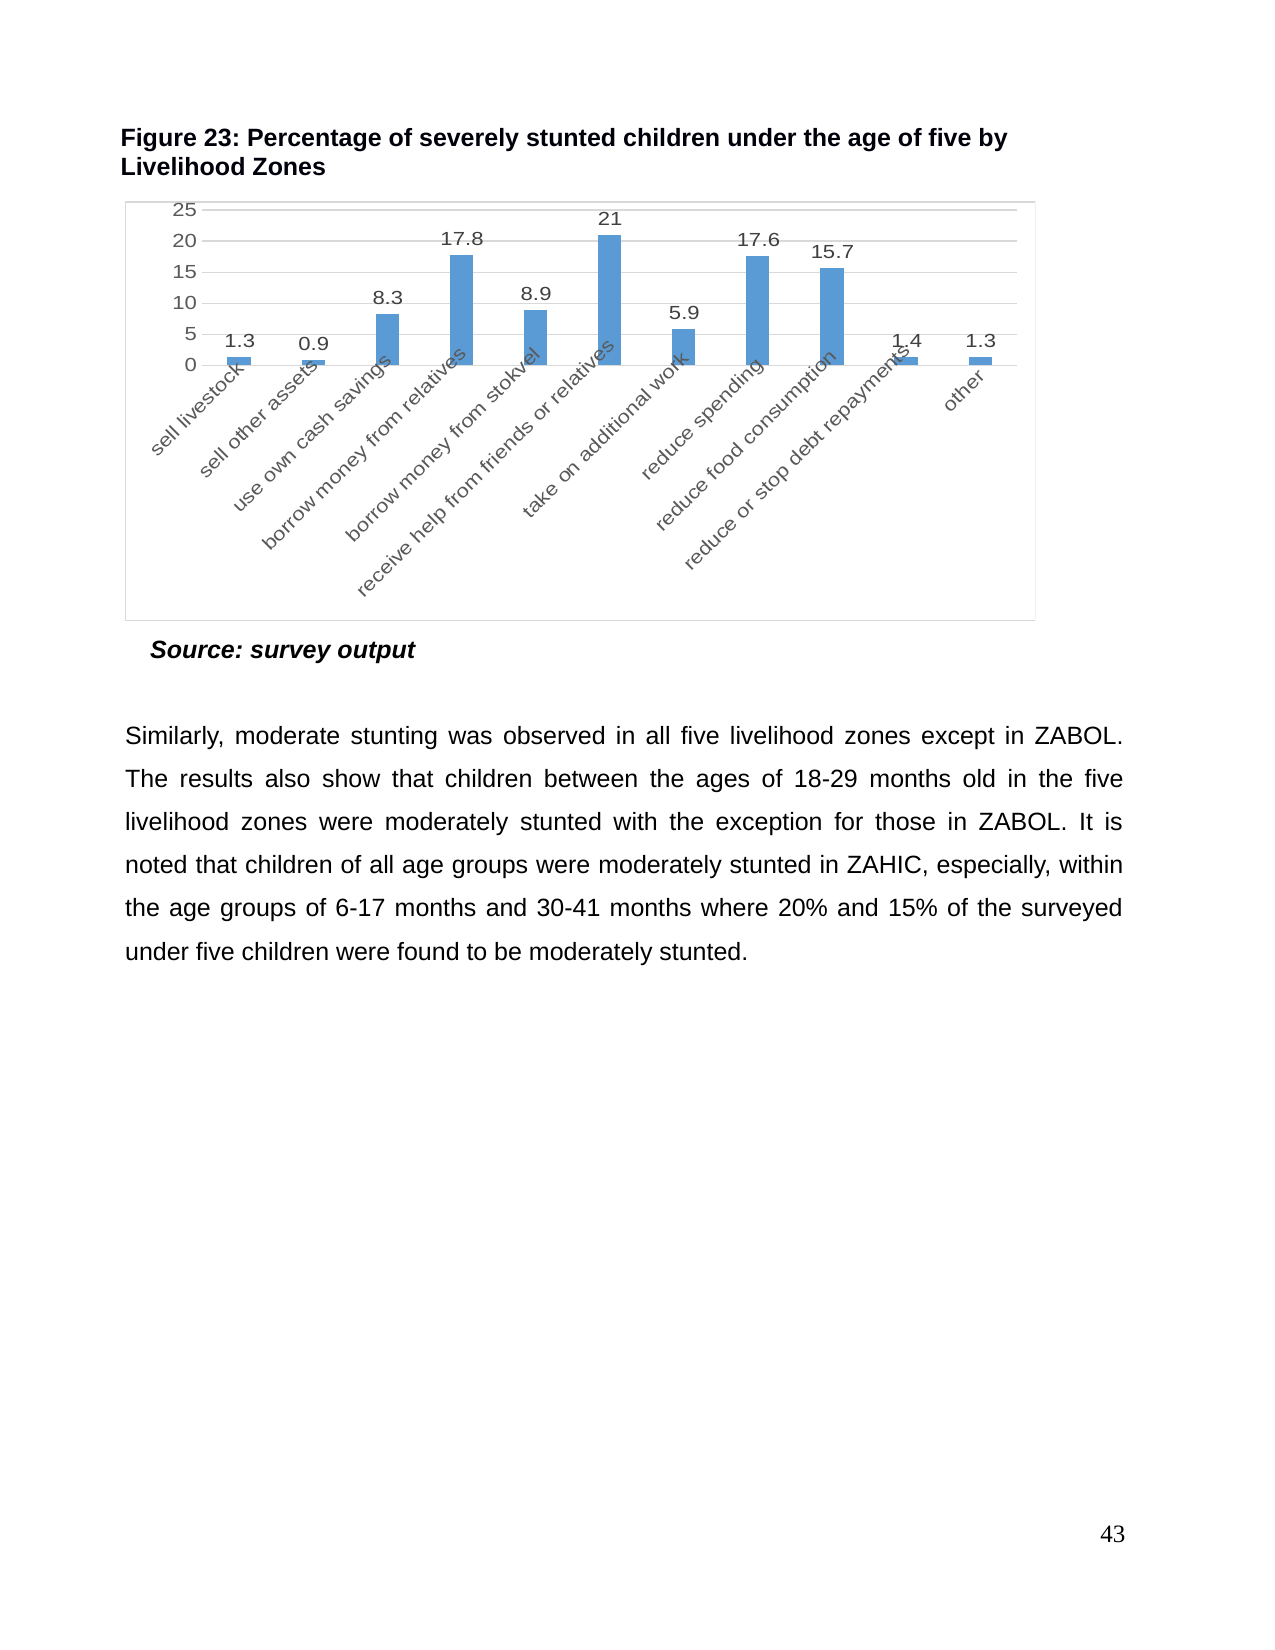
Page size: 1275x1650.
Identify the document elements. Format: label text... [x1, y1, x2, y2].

text Source: survey output [150, 635, 1125, 663]
text Similarly, moderate stunting was observed in all five livelihood zones except in ZABOL. The results also show that children between the ages of 18-29 months old in the five livelihood zones were moderately stunted with the exception for those in ZABOL. It is noted that children of all age groups were moderately stunted in ZAHIC, especially, within the age groups of 6-17 months and 30-41 months where 20% and 15% of the surveyed under five children were found to be moderately stunted. [125, 721, 1125, 965]
text Figure 23: Percentage of severely stunted children under the age of five by Livelihood Zones [120, 123, 1125, 181]
